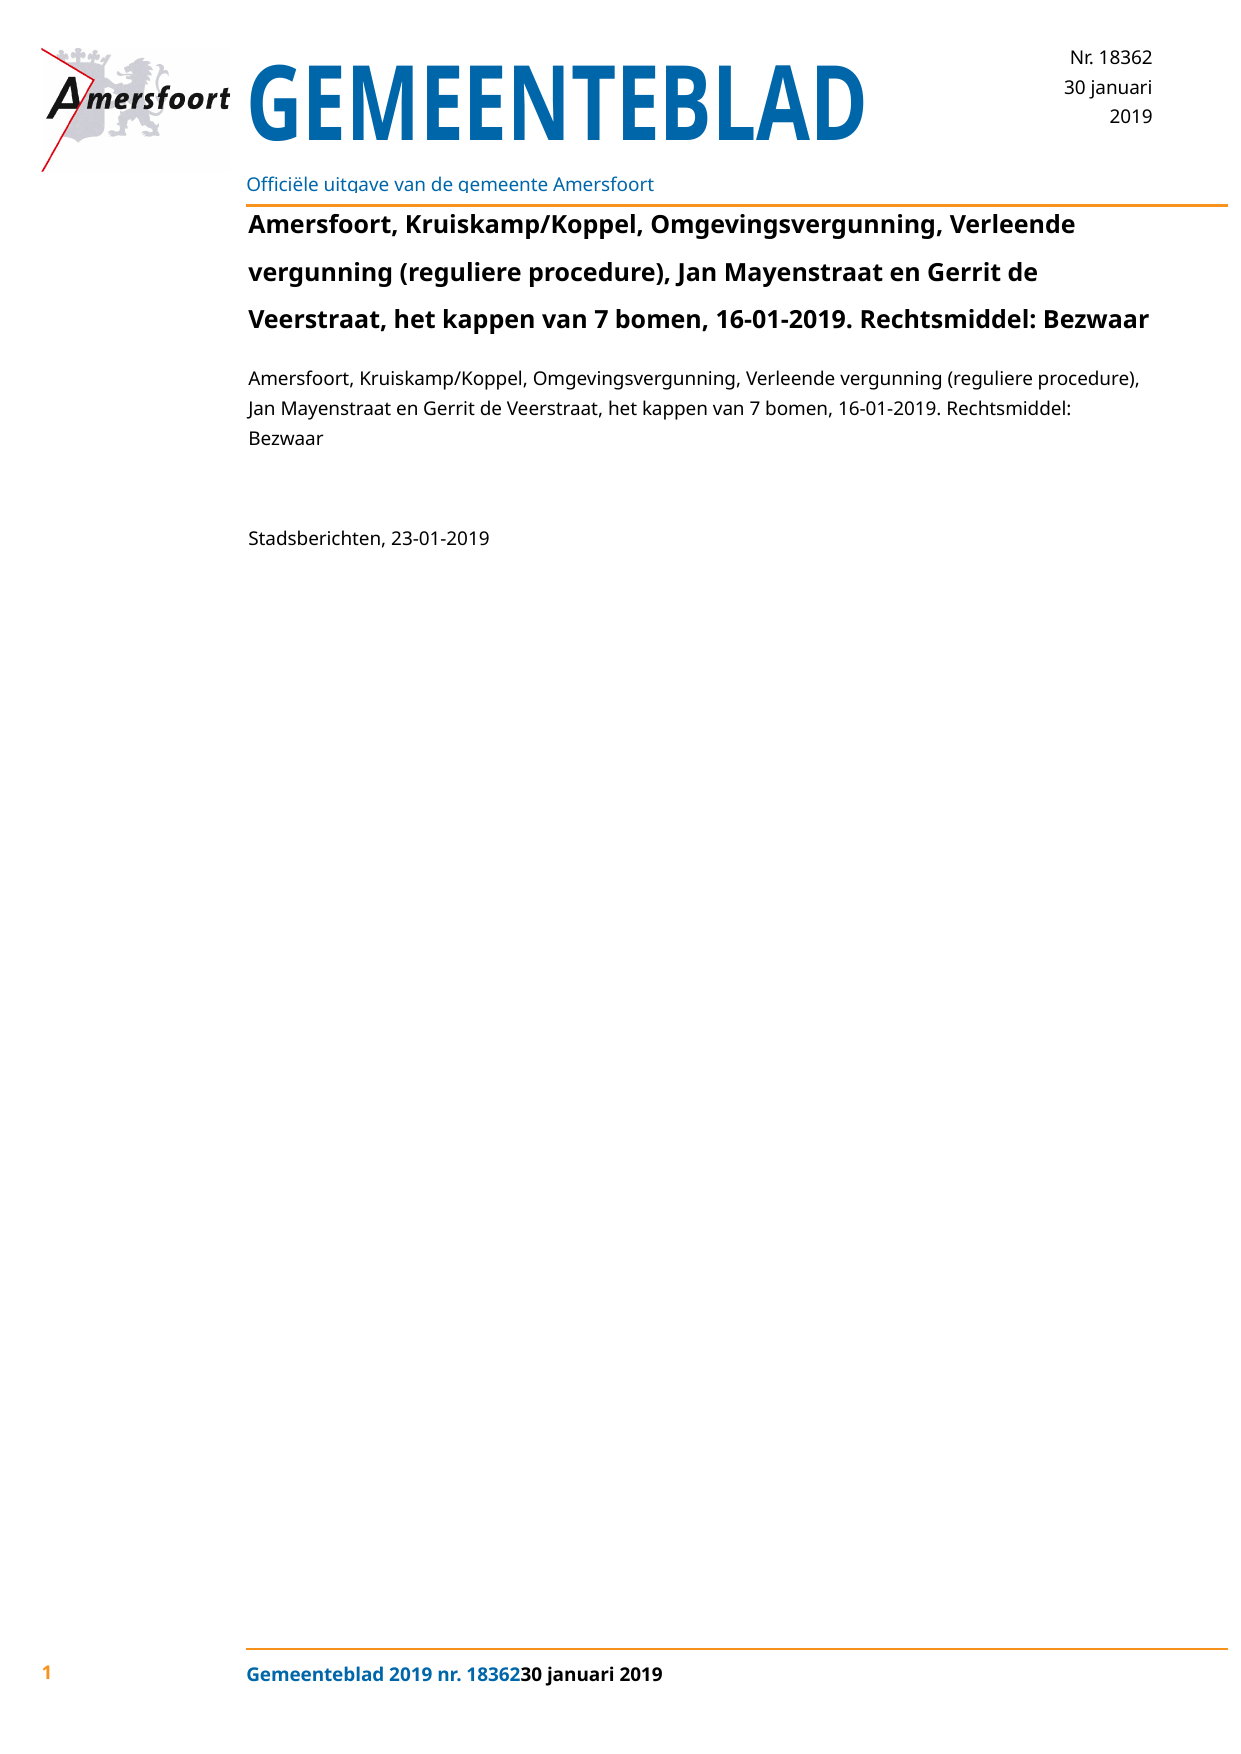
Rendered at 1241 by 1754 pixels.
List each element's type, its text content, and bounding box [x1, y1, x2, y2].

picture [41, 47, 231, 172]
text Stadsberichten, 23-01-2019 [248, 526, 1152, 551]
text Amersfoort, Kruiskamp/Koppel, Omgevingsvergunning, Verleende vergunning (reguliere procedure), Jan Mayenstraat en Gerrit de Veerstraat, het kappen van 7 bomen, 16-01-2019. Rechtsmiddel: Bezwaar [248, 207, 1152, 336]
text Amersfoort, Kruiskamp/Koppel, Omgevingsvergunning, Verleende vergunning (reguliere procedure), Jan Mayenstraat en Gerrit de Veerstraat, het kappen van 7 bomen, 16-01-2019. Rechtsmiddel: Bezwaar [248, 366, 1152, 450]
